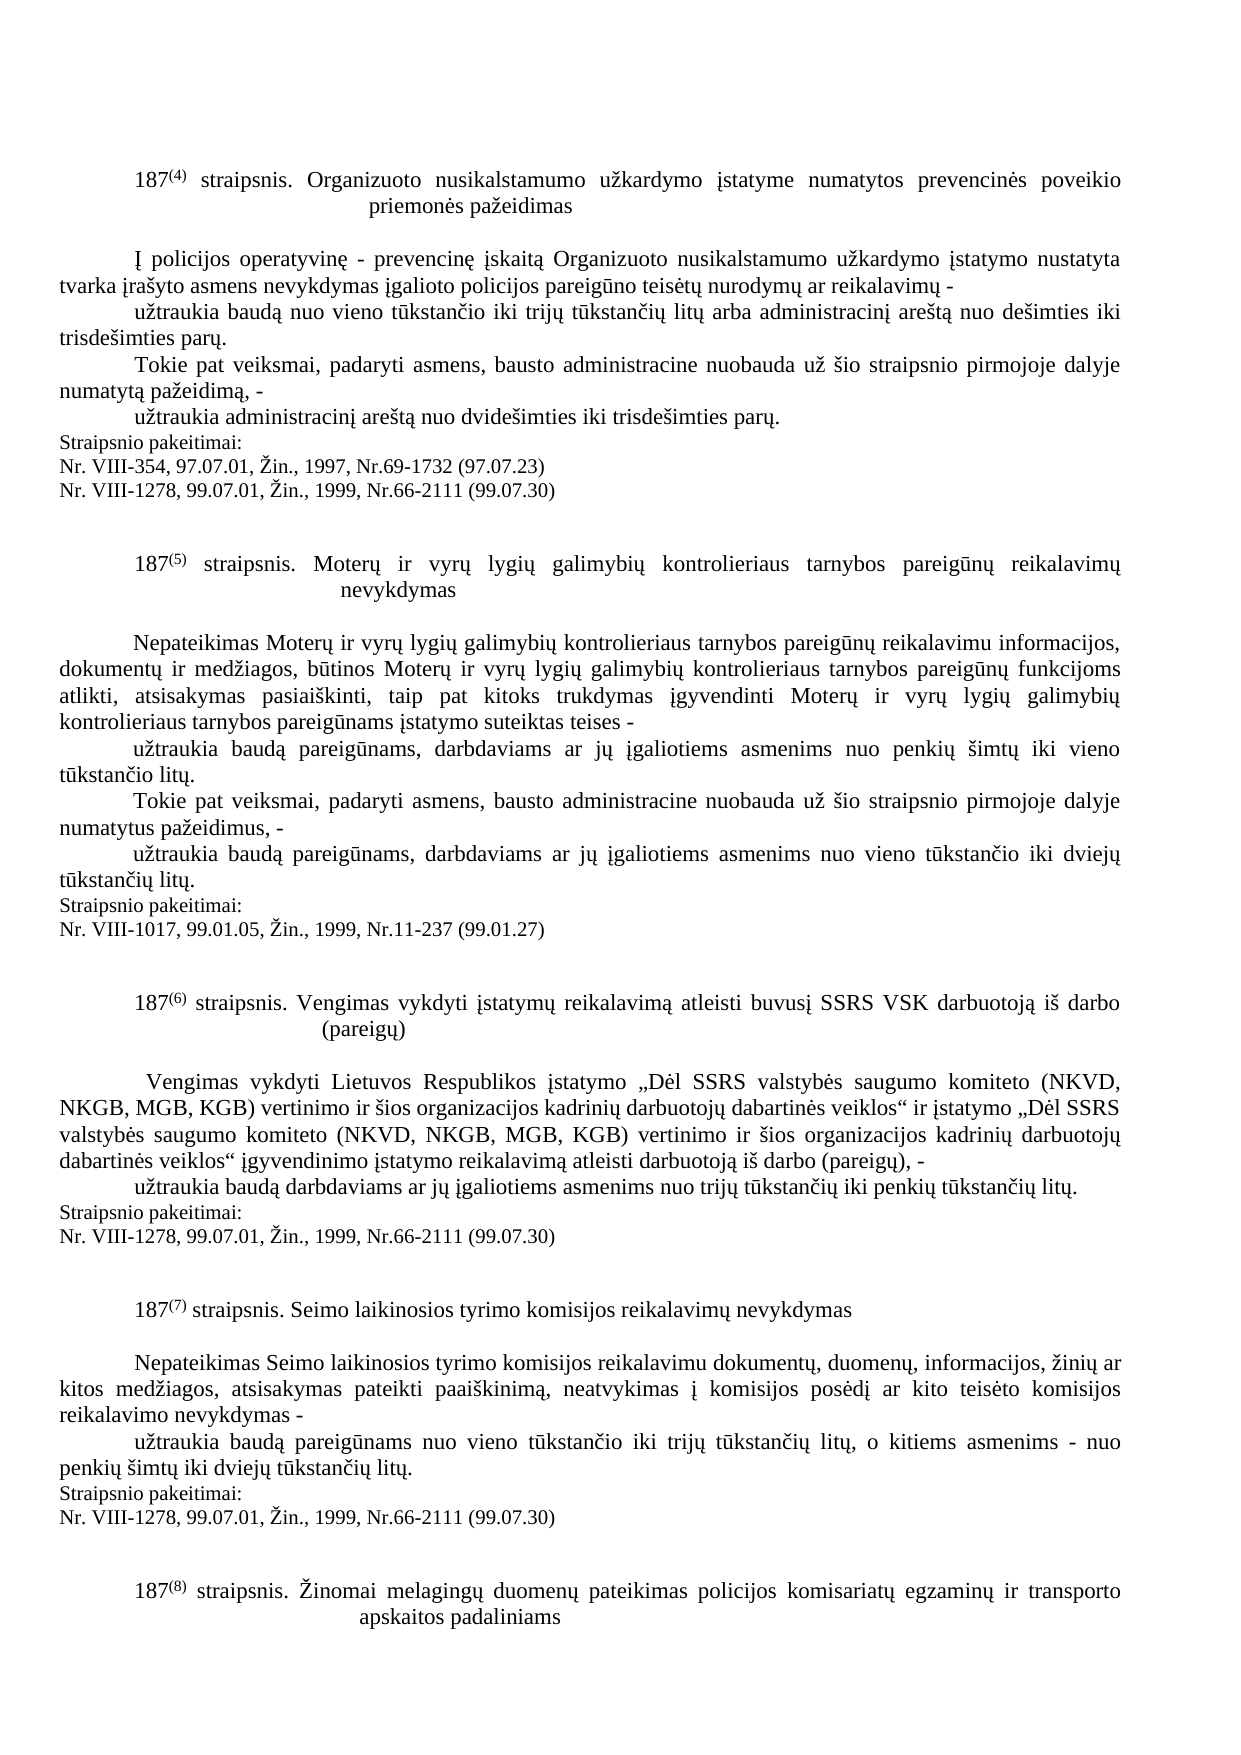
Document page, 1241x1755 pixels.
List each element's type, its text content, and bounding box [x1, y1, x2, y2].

text 187(8) straipsnis. Žinomai melagingų duomenų pateikimas policijos komisariatų egzaminų ir transporto apskaitos padaliniams [134, 1577, 1122, 1629]
text 187(7) straipsnis. Seimo laikinosios tyrimo komisijos reikalavimų nevykdymas [59, 1296, 1122, 1322]
text užtraukia baudą pareigūnams nuo vieno tūkstančio iki trijų tūkstančių litų, o kitiems asmenims - nuo penkių šimtų iki dviejų tūkstančių litų. [59, 1428, 1122, 1481]
text 187(4) straipsnis. Organizuoto nusikalstamumo užkardymo įstatyme numatytos prevencinės poveikio priemonės pažeidimas [134, 166, 1122, 219]
text užtraukia baudą pareigūnams, darbdaviams ar jų įgaliotiems asmenims nuo penkių šimtų iki vieno tūkstančio litų. [59, 734, 1122, 787]
text Straipsnio pakeitimai: [59, 1481, 1122, 1504]
text Straipsnio pakeitimai: [59, 1200, 1122, 1224]
text užtraukia baudą pareigūnams, darbdaviams ar jų įgaliotiems asmenims nuo vieno tūkstančio iki dviejų tūkstančių litų. [59, 840, 1122, 893]
text Nr. VIII-354, 97.07.01, Žin., 1997, Nr.69-1732 (97.07.23) [59, 454, 1122, 478]
text Straipsnio pakeitimai: [59, 430, 1122, 454]
text Straipsnio pakeitimai: [59, 893, 1122, 917]
text Nepateikimas Moterų ir vyrų lygių galimybių kontrolieriaus tarnybos pareigūnų reikalavimu informacijos, dokumentų ir medžiagos, būtinos Moterų ir vyrų lygių galimybių kontrolieriaus tarnybos pareigūnų funkcijoms atlikti, atsisakymas pasiaiškinti, taip pat kitoks trukdymas įgyvendinti Moterų ir vyrų lygių galimybių kontrolieriaus tarnybos pareigūnams įstatymo suteiktas teises - [59, 629, 1122, 734]
text užtraukia baudą nuo vieno tūkstančio iki trijų tūkstančių litų arba administracinį areštą nuo dešimties iki trisdešimties parų. [59, 298, 1122, 351]
text Nepateikimas Seimo laikinosios tyrimo komisijos reikalavimu dokumentų, duomenų, informacijos, žinių ar kitos medžiagos, atsisakymas pateikti paaiškinimą, neatvykimas į komisijos posėdį ar kito teisėto komisijos reikalavimo nevykdymas - [59, 1349, 1122, 1428]
text Nr. VIII-1278, 99.07.01, Žin., 1999, Nr.66-2111 (99.07.30) [59, 478, 1122, 502]
text Tokie pat veiksmai, padaryti asmens, bausto administracine nuobauda už šio straipsnio pirmojoje dalyje numatytą pažeidimą, - [59, 351, 1122, 403]
text 187(5) straipsnis. Moterų ir vyrų lygių galimybių kontrolieriaus tarnybos pareigūnų reikalavimų nevykdymas [134, 550, 1122, 603]
text Nr. VIII-1278, 99.07.01, Žin., 1999, Nr.66-2111 (99.07.30) [59, 1224, 1122, 1248]
text užtraukia administracinį areštą nuo dvidešimties iki trisdešimties parų. [59, 403, 1122, 430]
text 187(6) straipsnis. Vengimas vykdyti įstatymų reikalavimą atleisti buvusį SSRS VSK darbuotoją iš darbo (pareigų) [134, 989, 1122, 1042]
text Vengimas vykdyti Lietuvos Respublikos įstatymo „Dėl SSRS valstybės saugumo komiteto (NKVD, NKGB, MGB, KGB) vertinimo ir šios organizacijos kadrinių darbuotojų dabartinės veiklos“ ir įstatymo „Dėl SSRS valstybės saugumo komiteto (NKVD, NKGB, MGB, KGB) vertinimo ir šios organizacijos kadrinių darbuotojų dabartinės veiklos“ įgyvendinimo įstatymo reikalavimą atleisti darbuotoją iš darbo (pareigų), - [59, 1068, 1122, 1173]
text užtraukia baudą darbdaviams ar jų įgaliotiems asmenims nuo trijų tūkstančių iki penkių tūkstančių litų. [59, 1173, 1122, 1200]
text Nr. VIII-1017, 99.01.05, Žin., 1999, Nr.11-237 (99.01.27) [59, 917, 1122, 941]
text Tokie pat veiksmai, padaryti asmens, bausto administracine nuobauda už šio straipsnio pirmojoje dalyje numatytus pažeidimus, - [59, 787, 1122, 840]
text Į policijos operatyvinę - prevencinę įskaitą Organizuoto nusikalstamumo užkardymo įstatymo nustatyta tvarka įrašyto asmens nevykdymas įgalioto policijos pareigūno teisėtų nurodymų ar reikalavimų - [59, 245, 1122, 298]
text Nr. VIII-1278, 99.07.01, Žin., 1999, Nr.66-2111 (99.07.30) [59, 1504, 1122, 1529]
